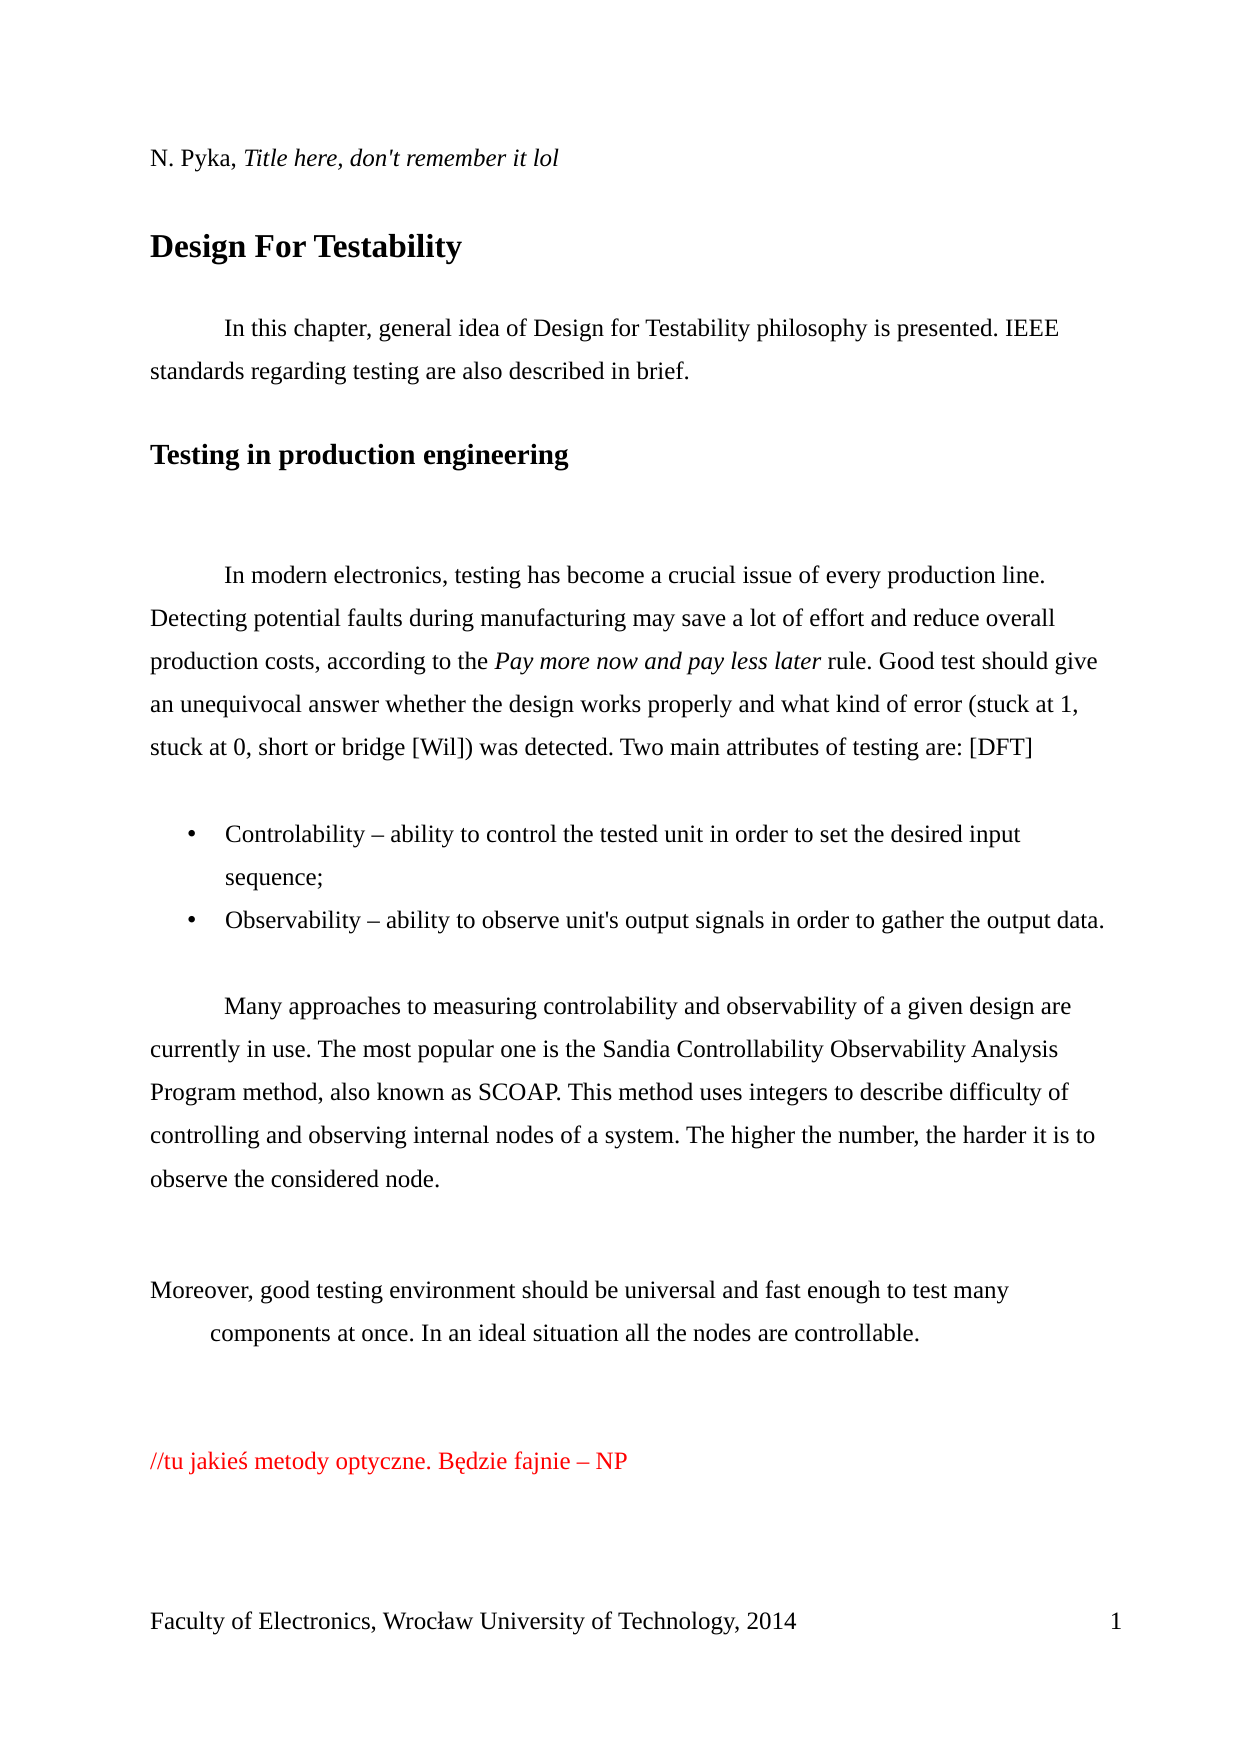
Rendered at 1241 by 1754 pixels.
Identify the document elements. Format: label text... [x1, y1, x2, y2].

text In modern electronics, testing has become a crucial issue of every production line. Detecting potential faults during manufacturing may save a lot of effort and reduce overall production costs, according to the Pay more now and pay less later rule. Good test should give an unequivocal answer whether the design works properly and what kind of error (stuck at 1, stuck at 0, short or bridge [Wil]) was detected. Two main attributes of testing are: [DFT] [150, 560, 1122, 761]
subtitle Testing in production engineering [150, 437, 1122, 471]
text Many approaches to measuring controlability and observability of a given design are currently in use. The most popular one is the Sandia Controllability Observability Analysis Program method, also known as SCOAP. This method uses integers to describe difficulty of controlling and observing internal nodes of a system. The higher the number, the harder it is to observe the considered node. [150, 991, 1122, 1192]
list Controlability – ability to control the tested unit in order to set the desired input sequence; [187, 819, 1122, 891]
subtitle Moreover, good testing environment should be universal and fast enough to test many components at once. In an ideal situation all the nodes are controllable. [150, 1275, 1122, 1347]
subtitle Design For Testability [150, 226, 1122, 265]
text In this chapter, general idea of Design for Testability philosophy is presented. IEEE standards regarding testing are also described in brief. [150, 313, 1122, 385]
list Observability – ability to observe unit's output signals in order to gather the output data. [187, 905, 1122, 934]
text //tu jakieś metody optyczne. Będzie fajnie – NP [150, 1446, 1122, 1475]
